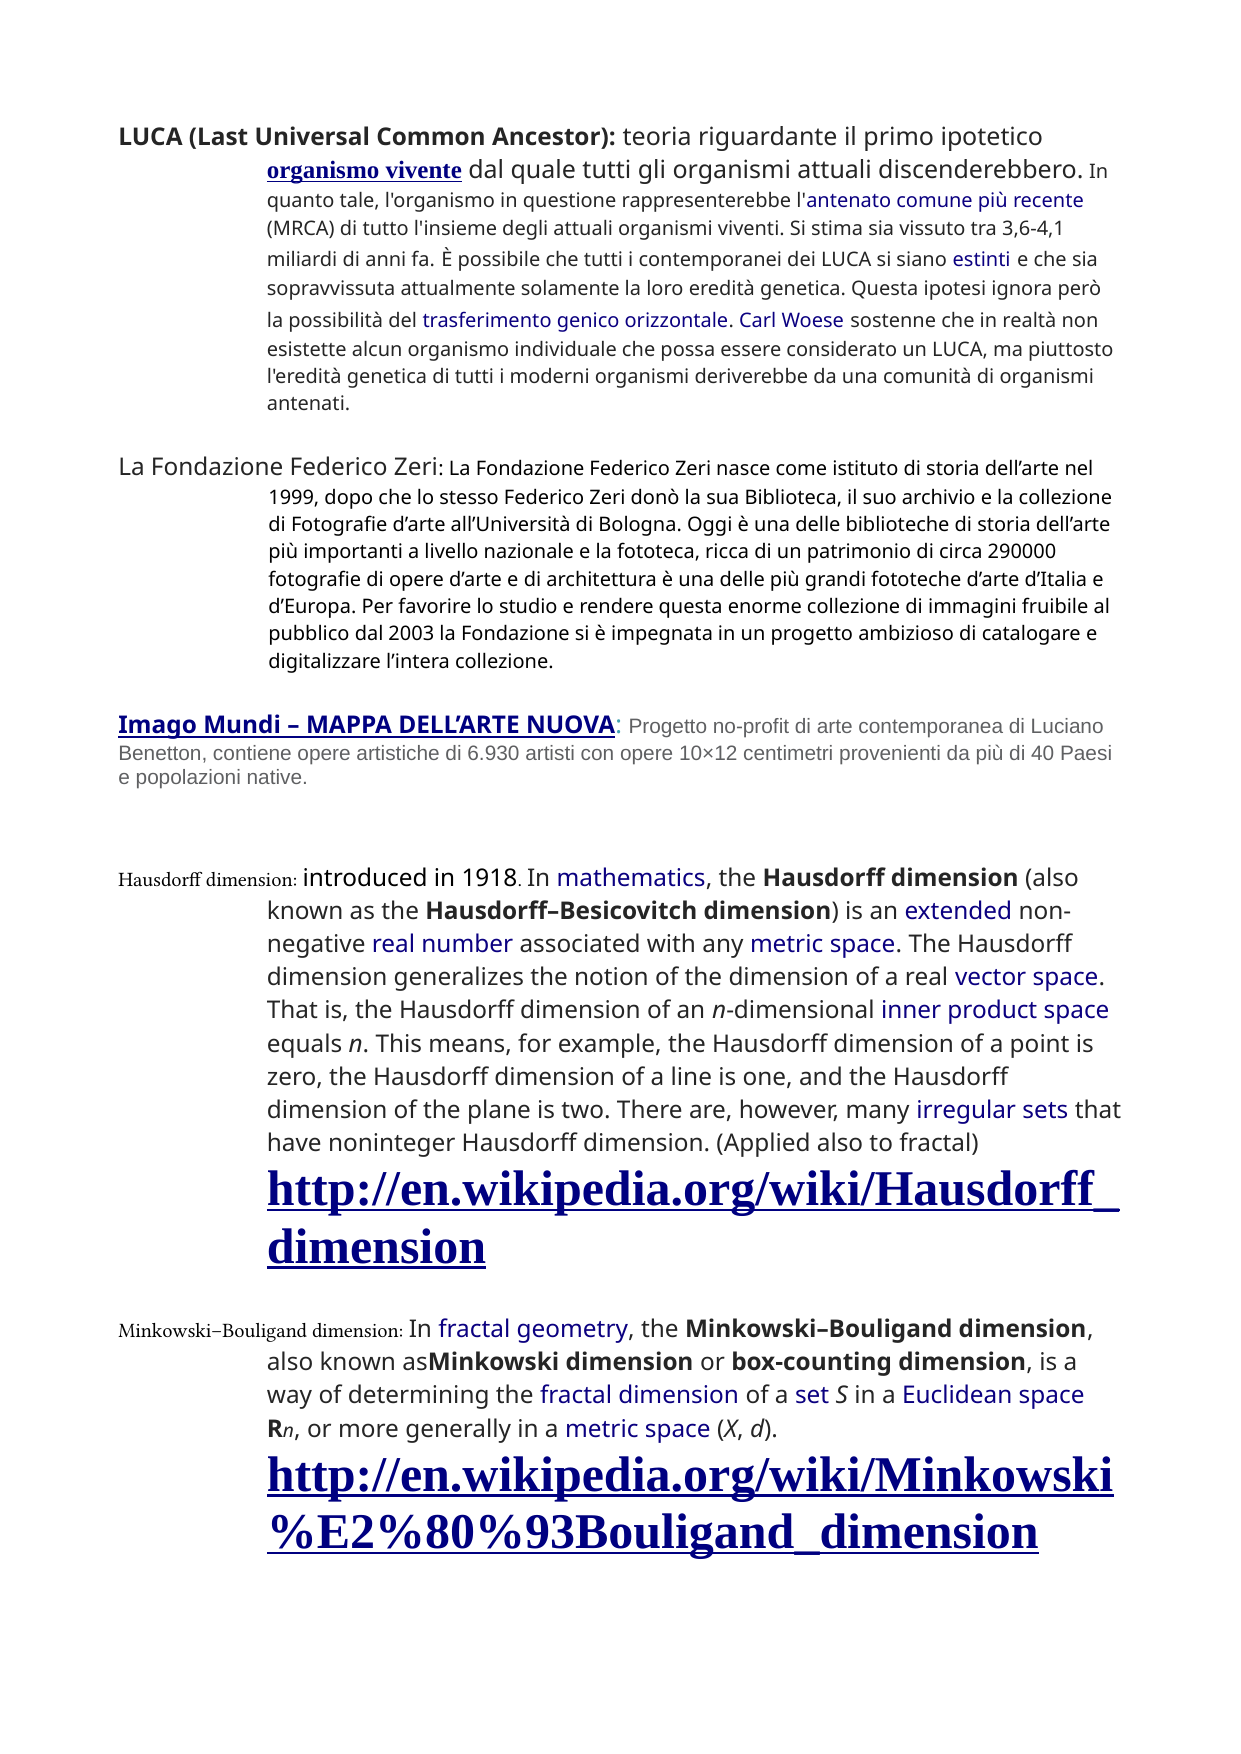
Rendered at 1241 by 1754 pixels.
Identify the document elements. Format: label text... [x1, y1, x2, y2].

text Imago Mundi – MAPPA DELL’ARTE NUOVA: Progetto no-profit di arte contemporanea di Luciano Benetton, contiene opere artistiche di 6.930 artisti con opere 10×12 centimetri provenienti da più di 40 Paesi e popolazioni native. [118, 707, 1122, 789]
subtitle Minkowski–Bouligand dimension: In fractal geometry, the Minkowski–Bouligand dimension, also known asMinkowski dimension or box-counting dimension, is a way of determining the fractal dimension of a set S in a Euclidean space Rn, or more generally in a metric space (X, d). http://en.wikipedia.org/wiki/Minkowski%E2%80%93Bouligand_dimension [118, 1311, 1122, 1559]
text La Fondazione Federico Zeri: La Fondazione Federico Zeri nasce come istituto di storia dell’arte nel 1999, dopo che lo stesso Federico Zeri donò la sua Biblioteca, il suo archivio e la collezione di Fotografie d’arte all’Università di Bologna. Oggi è una delle biblioteche di storia dell’arte più importanti a livello nazionale e la fototeca, ricca di un patrimonio di circa 290000 fotografie di opere d’arte e di architettura è una delle più grandi fototeche d’arte d’Italia e d’Europa. Per favorire lo studio e rendere questa enorme collezione di immagini fruibile al pubblico dal 2003 la Fondazione si è impegnata in un progetto ambizioso di catalogare e digitalizzare l’intera collezione. [118, 450, 1122, 674]
text LUCA (Last Universal Common Ancestor): teoria riguardante il primo ipotetico organismo vivente dal quale tutti gli organismi attuali discenderebbero. In quanto tale, l'organismo in questione rappresenterebbe l'antenato comune più recente (MRCA) di tutto l'insieme degli attuali organismi viventi. Si stima sia vissuto tra 3,6-4,1 miliardi di anni fa. È possibile che tutti i contemporanei dei LUCA si siano estinti e che sia sopravvissuta attualmente solamente la loro eredità genetica. Questa ipotesi ignora però la possibilità del trasferimento genico orizzontale. Carl Woese sostenne che in realtà non esistette alcun organismo individuale che possa essere considerato un LUCA, ma piuttosto l'eredità genetica di tutti i moderni organismi deriverebbe da una comunità di organismi antenati. [118, 118, 1122, 416]
subtitle Hausdorff dimension: introduced in 1918. In mathematics, the Hausdorff dimension (also known as the Hausdorff–Besicovitch dimension) is an extended non-negative real number associated with any metric space. The Hausdorff dimension generalizes the notion of the dimension of a real vector space. That is, the Hausdorff dimension of an n-dimensional inner product space equals n. This means, for example, the Hausdorff dimension of a point is zero, the Hausdorff dimension of a line is one, and the Hausdorff dimension of the plane is two. There are, however, many irregular sets that have noninteger Hausdorff dimension. (Applied also to fractal) http://en.wikipedia.org/wiki/Hausdorff_dimension [118, 860, 1122, 1274]
